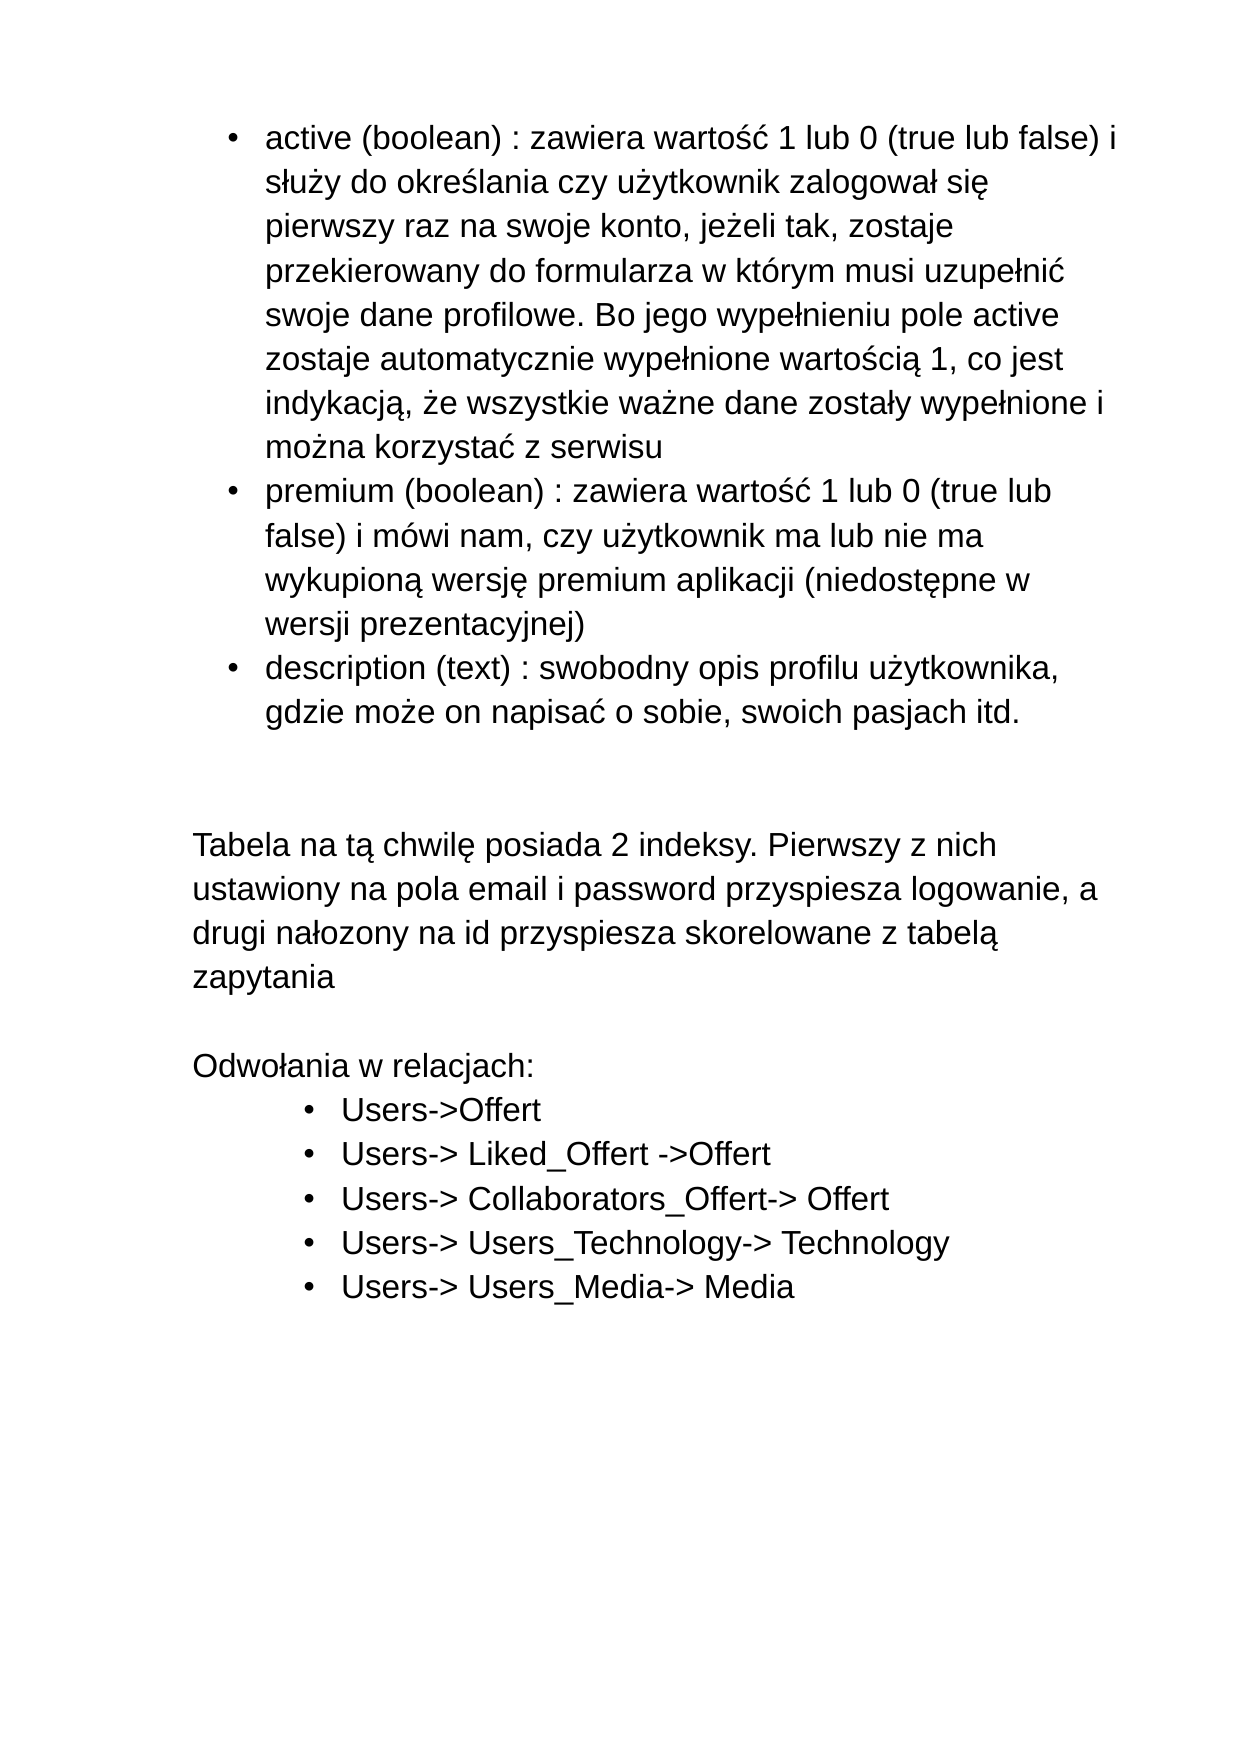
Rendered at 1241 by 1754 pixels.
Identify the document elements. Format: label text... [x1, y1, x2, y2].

list Users-> Liked_Offert ->Offert [303, 1134, 1122, 1173]
list premium (boolean) : zawiera wartość 1 lub 0 (true lub false) i mówi nam, czy użytkownik ma lub nie ma wykupioną wersję premium aplikacji (niedostępne w wersji prezentacyjnej) [227, 472, 1122, 643]
list active (boolean) : zawiera wartość 1 lub 0 (true lub false) i służy do określania czy użytkownik zalogował się pierwszy raz na swoje konto, jeżeli tak, zostaje przekierowany do formularza w którym musi uzupełnić swoje dane profilowe. Bo jego wypełnieniu pole active zostaje automatycznie wypełnione wartością 1, co jest indykacją, że wszystkie ważne dane zostały wypełnione i można korzystać z serwisu [227, 118, 1122, 466]
text Odwołania w relacjach: [118, 1046, 1122, 1084]
list Users-> Users_Media-> Media [303, 1267, 1122, 1306]
list description (text) : swobodny opis profilu użytkownika, gdzie może on napisać o sobie, swoich pasjach itd. [227, 648, 1122, 731]
list Users->Offert [303, 1090, 1122, 1129]
list Users-> Collaborators_Offert-> Offert [303, 1179, 1122, 1217]
list Users-> Users_Technology-> Technology [303, 1223, 1122, 1261]
text Tabela na tą chwilę posiada 2 indeksy. Pierwszy z nich ustawiony na pola email i password przyspiesza logowanie, a drugi nałozony na id przyspiesza skorelowane z tabelą zapytania [118, 825, 1122, 996]
